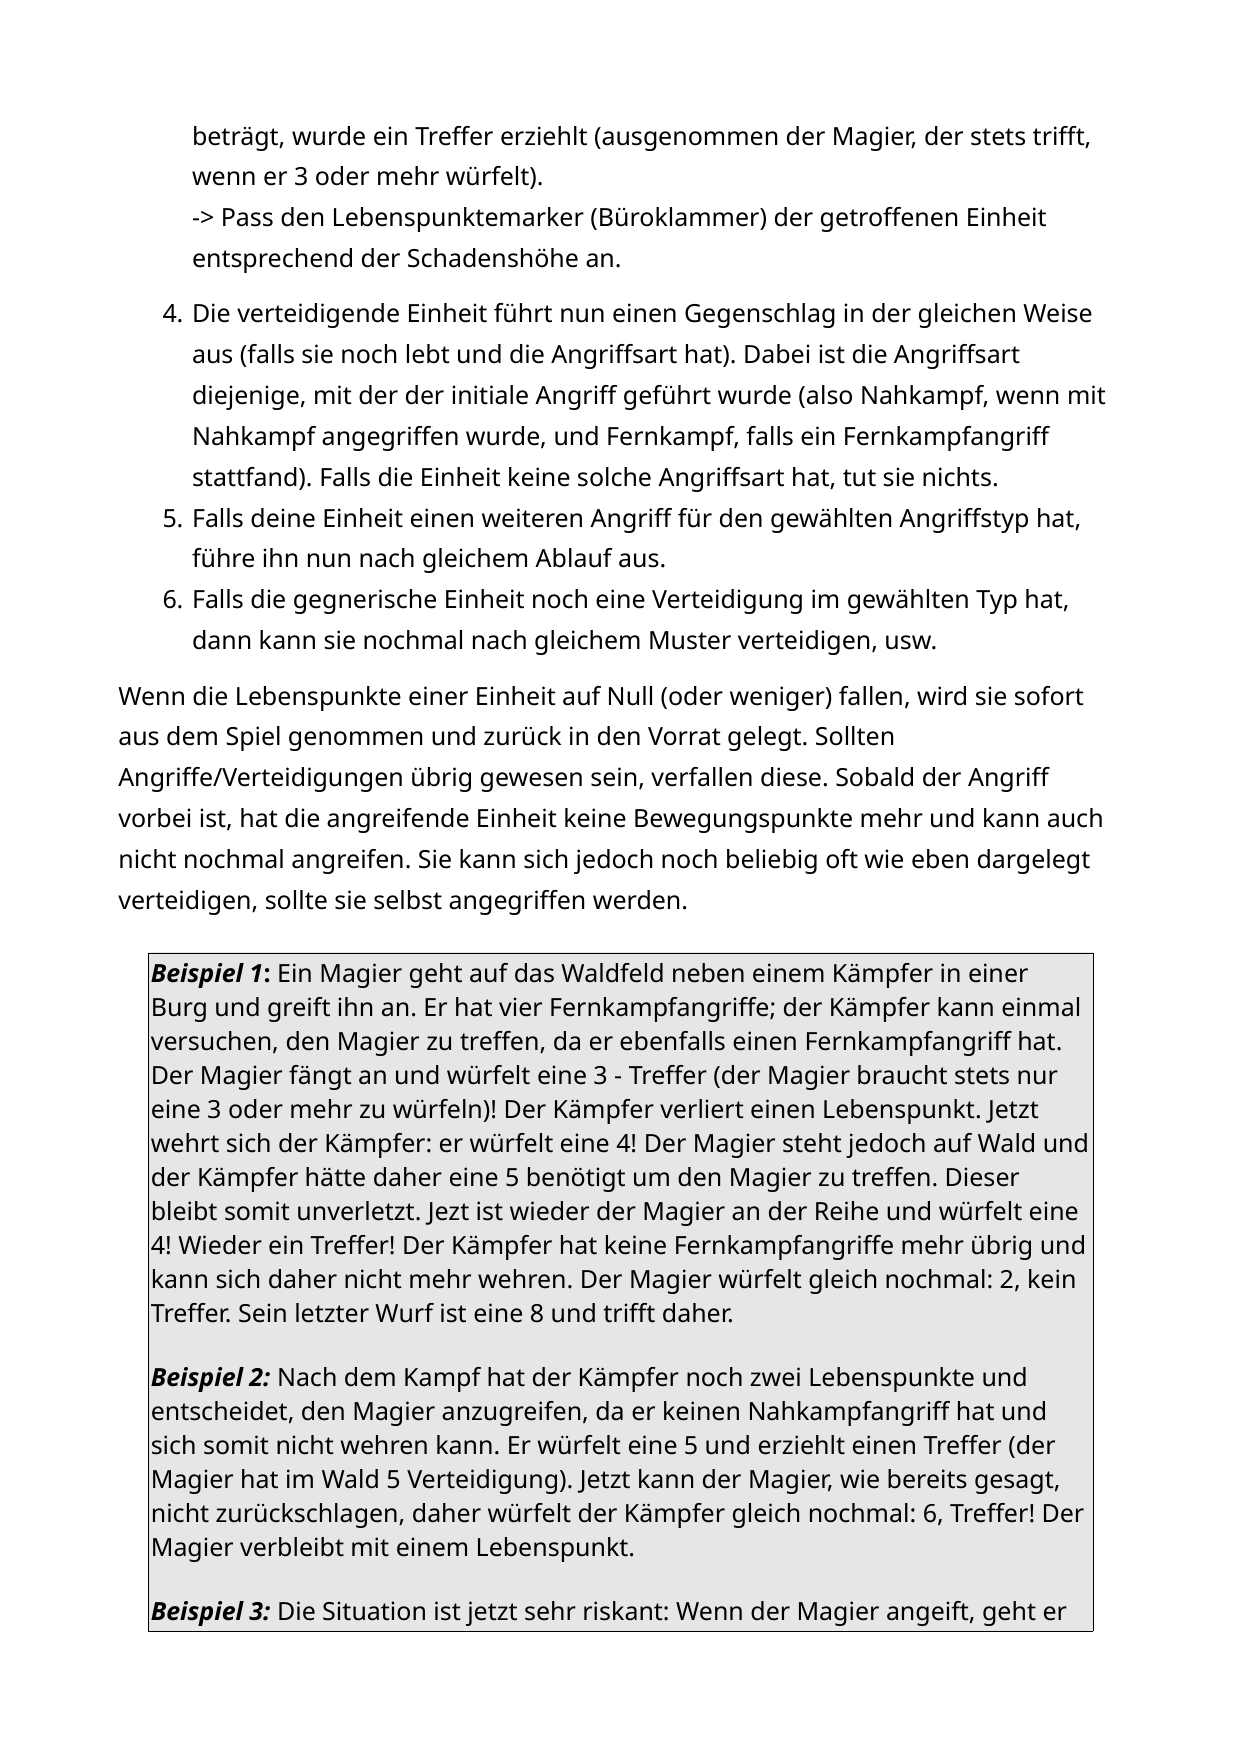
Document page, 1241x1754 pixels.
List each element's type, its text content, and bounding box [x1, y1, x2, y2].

list Falls die gegnerische Einheit noch eine Verteidigung im gewählten Typ hat, dann kann sie nochmal nach gleichem Muster verteidigen, usw. [162, 582, 1122, 657]
text Beispiel 1: Ein Magier geht auf das Waldfeld neben einem Kämpfer in einer Burg und greift ihn an. Er hat vier Fernkampfangriffe; der Kämpfer kann einmal versuchen, den Magier zu treffen, da er ebenfalls einen Fernkampfangriff hat. Der Magier fängt an und würfelt eine 3 - Treffer (der Magier braucht stets nur eine 3 oder mehr zu würfeln)! Der Kämpfer verliert einen Lebenspunkt. Jetzt wehrt sich der Kämpfer: er würfelt eine 4! Der Magier steht jedoch auf Wald und der Kämpfer hätte daher eine 5 benötigt um den Magier zu treffen. Dieser bleibt somit unverletzt. Jezt ist wieder der Magier an der Reihe und würfelt eine 4! Wieder ein Treffer! Der Kämpfer hat keine Fernkampfangriffe mehr übrig und kann sich daher nicht mehr wehren. Der Magier würfelt gleich nochmal: 2, kein Treffer. Sein letzter Wurf ist eine 8 und trifft daher. [149, 954, 1093, 1330]
text Beispiel 3: Die Situation ist jetzt sehr riskant: Wenn der Magier angeift, geht er [149, 1591, 1093, 1631]
text Beispiel 2: Nach dem Kampf hat der Kämpfer noch zwei Lebenspunkte und entscheidet, den Magier anzugreifen, da er keinen Nahkampfangriff hat und sich somit nicht wehren kann. Er würfelt eine 5 und erziehlt einen Treffer (der Magier hat im Wald 5 Verteidigung). Jetzt kann der Magier, wie bereits gesagt, nicht zurückschlagen, daher würfelt der Kämpfer gleich nochmal: 6, Treffer! Der Magier verbleibt mit einem Lebenspunkt. [149, 1357, 1093, 1564]
list beträgt, wurde ein Treffer erziehlt (ausgenommen der Magier, der stets trifft, wenn er 3 oder mehr würfelt). -> Pass den Lebenspunktemarker (Büroklammer) der getroffenen Einheit entsprechend der Schadenshöhe an. [162, 118, 1122, 275]
list Falls deine Einheit einen weiteren Angriff für den gewählten Angriffstyp hat, führe ihn nun nach gleichem Ablauf aus. [162, 500, 1122, 575]
text Wenn die Lebenspunkte einer Einheit auf Null (oder weniger) fallen, wird sie sofort aus dem Spiel genommen und zurück in den Vorrat gelegt. Sollten Angriffe/Verteidigungen übrig gewesen sein, verfallen diese. Sobald der Angriff vorbei ist, hat die angreifende Einheit keine Bewegungspunkte mehr und kann auch nicht nochmal angreifen. Sie kann sich jedoch noch beliebig oft wie eben dargelegt verteidigen, sollte sie selbst angegriffen werden. [118, 678, 1122, 916]
list Die verteidigende Einheit führt nun einen Gegenschlag in der gleichen Weise aus (falls sie noch lebt und die Angriffsart hat). Dabei ist die Angriffsart diejenige, mit der der initiale Angriff geführt wurde (also Nahkampf, wenn mit Nahkampf angegriffen wurde, und Fernkampf, falls ein Fernkampfangriff stattfand). Falls die Einheit keine solche Angriffsart hat, tut sie nichts. [162, 296, 1122, 493]
